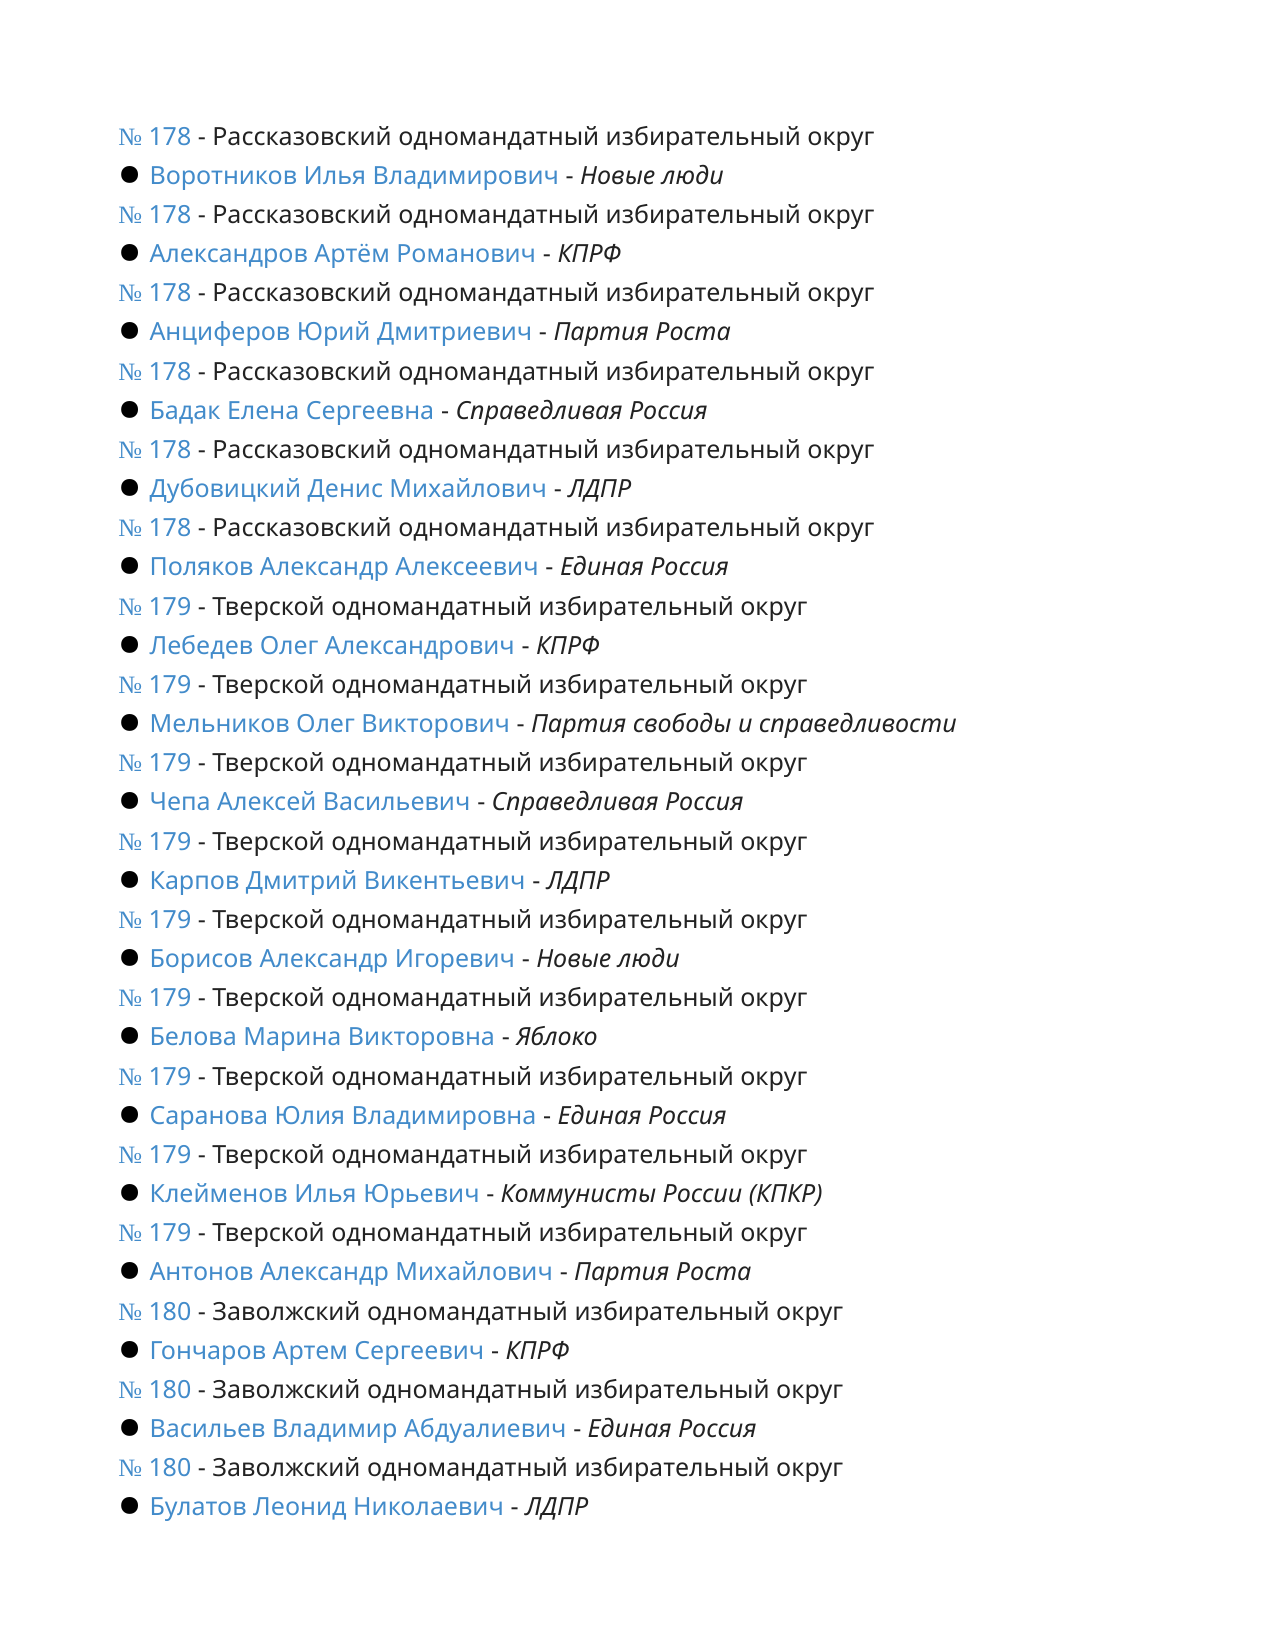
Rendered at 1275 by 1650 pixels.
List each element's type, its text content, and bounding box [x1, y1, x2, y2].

list Карпов Дмитрий Викентьевич - ЛДПР [120, 862, 1157, 896]
text № 180 - Заволжский одномандатный избирательный округ [118, 1371, 1157, 1406]
text № 179 - Тверской одномандатный избирательный округ [118, 823, 1157, 857]
text № 178 - Рассказовский одномандатный избирательный округ [118, 431, 1157, 466]
list Анциферов Юрий Дмитриевич - Партия Роста [120, 314, 1157, 348]
list Васильев Владимир Абдуалиевич - Единая Россия [120, 1411, 1157, 1445]
list Гончаров Артем Сергеевич - КПРФ [120, 1332, 1157, 1366]
list Белова Марина Викторовна - Яблоко [120, 1019, 1157, 1053]
list Булатов Леонид Николаевич - ЛДПР [120, 1489, 1157, 1523]
list Мельников Олег Викторович - Партия свободы и справедливости [120, 706, 1157, 740]
list Дубовицкий Денис Михайлович - ЛДПР [120, 471, 1157, 505]
text № 179 - Тверской одномандатный избирательный округ [118, 666, 1157, 701]
text № 180 - Заволжский одномандатный избирательный округ [118, 1450, 1157, 1484]
list Александров Артём Романович - КПРФ [120, 236, 1157, 270]
text № 179 - Тверской одномандатный избирательный округ [118, 1058, 1157, 1092]
text № 179 - Тверской одномандатный избирательный округ [118, 1215, 1157, 1249]
list Воротников Илья Владимирович - Новые люди [120, 157, 1157, 191]
list Чепа Алексей Васильевич - Справедливая Россия [120, 784, 1157, 818]
text № 179 - Тверской одномандатный избирательный округ [118, 745, 1157, 779]
text № 178 - Рассказовский одномандатный избирательный округ [118, 196, 1157, 231]
list Поляков Александр Алексеевич - Единая Россия [120, 549, 1157, 583]
list Бадак Елена Сергеевна - Справедливая Россия [120, 392, 1157, 426]
list Борисов Александр Игоревич - Новые люди [120, 941, 1157, 975]
list Лебедев Олег Александрович - КПРФ [120, 627, 1157, 661]
text № 178 - Рассказовский одномандатный избирательный округ [118, 353, 1157, 387]
text № 179 - Тверской одномандатный избирательный округ [118, 588, 1157, 622]
text № 179 - Тверской одномандатный избирательный округ [118, 901, 1157, 936]
text № 178 - Рассказовский одномандатный избирательный округ [118, 275, 1157, 309]
text № 180 - Заволжский одномандатный избирательный округ [118, 1293, 1157, 1327]
text № 179 - Тверской одномандатный избирательный округ [118, 980, 1157, 1014]
text № 179 - Тверской одномандатный избирательный округ [118, 1136, 1157, 1171]
list Клейменов Илья Юрьевич - Коммунисты России (КПКР) [120, 1176, 1157, 1210]
list Антонов Александр Михайлович - Партия Роста [120, 1254, 1157, 1288]
text № 178 - Рассказовский одномандатный избирательный округ [118, 118, 1157, 152]
text № 178 - Рассказовский одномандатный избирательный округ [118, 510, 1157, 544]
list Саранова Юлия Владимировна - Единая Россия [120, 1097, 1157, 1131]
